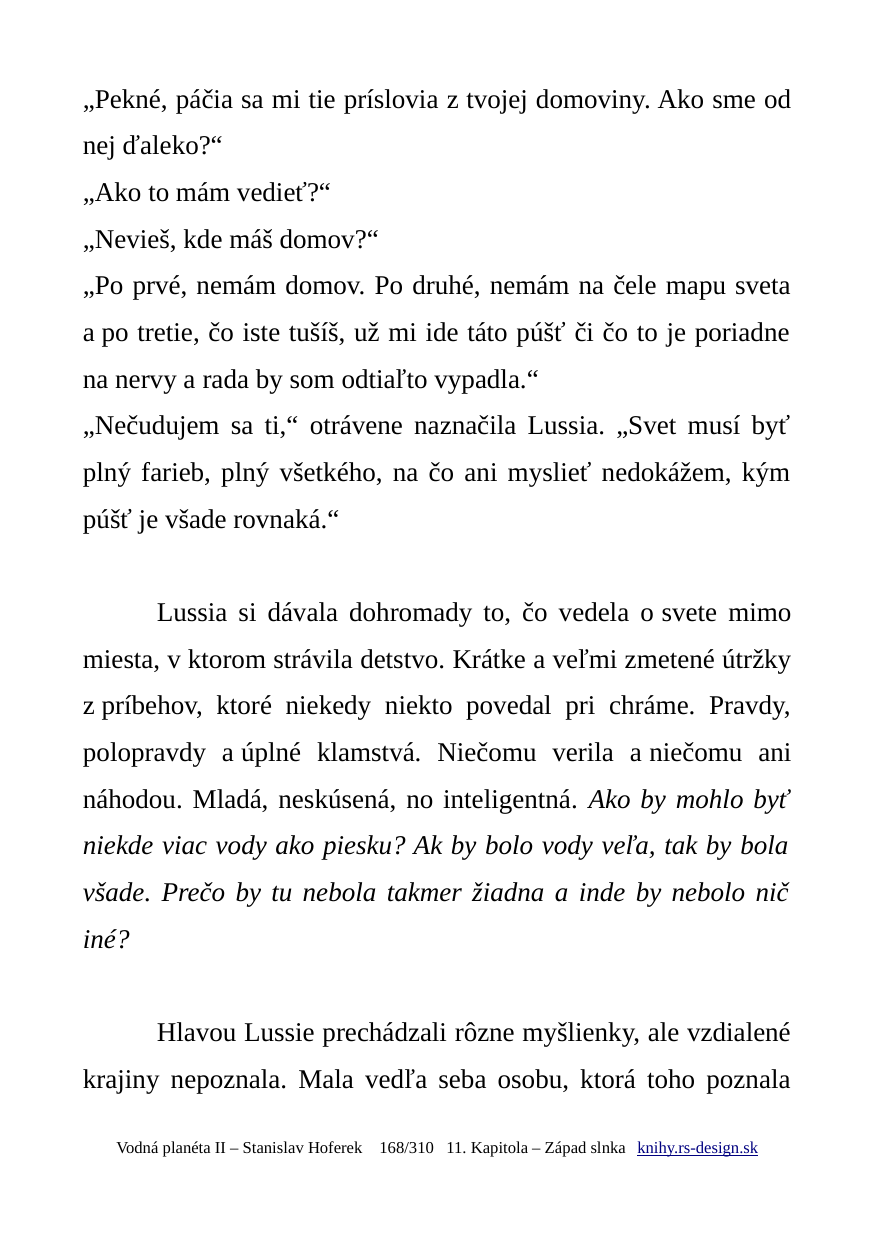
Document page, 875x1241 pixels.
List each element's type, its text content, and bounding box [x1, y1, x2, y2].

text Lussia si dávala dohromady to, čo vedela o svete mimo miesta, v ktorom strávila detstvo. Krátke a veľmi zmetené útržky z príbehov, ktoré niekedy niekto povedal pri chráme. Pravdy, polopravdy a úplné klamstvá. Niečomu verila a niečomu ani náhodou. Mladá, neskúsená, no inteligentná. Ako by mohlo byť niekde viac vody ako piesku? Ak by bolo vody veľa, tak by bola všade. Prečo by tu nebola takmer žiadna a inde by nebolo nič iné? [83, 596, 791, 954]
text „Po prvé, nemám domov. Po druhé, nemám na čele mapu sveta a po tretie, čo iste tušíš, už mi ide táto púšť či čo to je poriadne na nervy a rada by som odtiaľto vypadla.“ [83, 269, 791, 394]
text „Nevieš, kde máš domov?“ [83, 223, 791, 254]
text „Pekné, páčia sa mi tie príslovia z tvojej domoviny. Ako sme od nej ďaleko?“ [83, 83, 791, 161]
text „Ako to mám vedieť?“ [83, 176, 791, 207]
text „Nečudujem sa ti,“ otrávene naznačila Lussia. „Svet musí byť plný farieb, plný všetkého, na čo ani myslieť nedokážem, kým púšť je všade rovnaká.“ [83, 409, 791, 534]
text Hlavou Lussie prechádzali rôzne myšlienky, ale vzdialené krajiny nepoznala. Mala vedľa seba osobu, ktorá toho poznala [83, 1016, 791, 1094]
